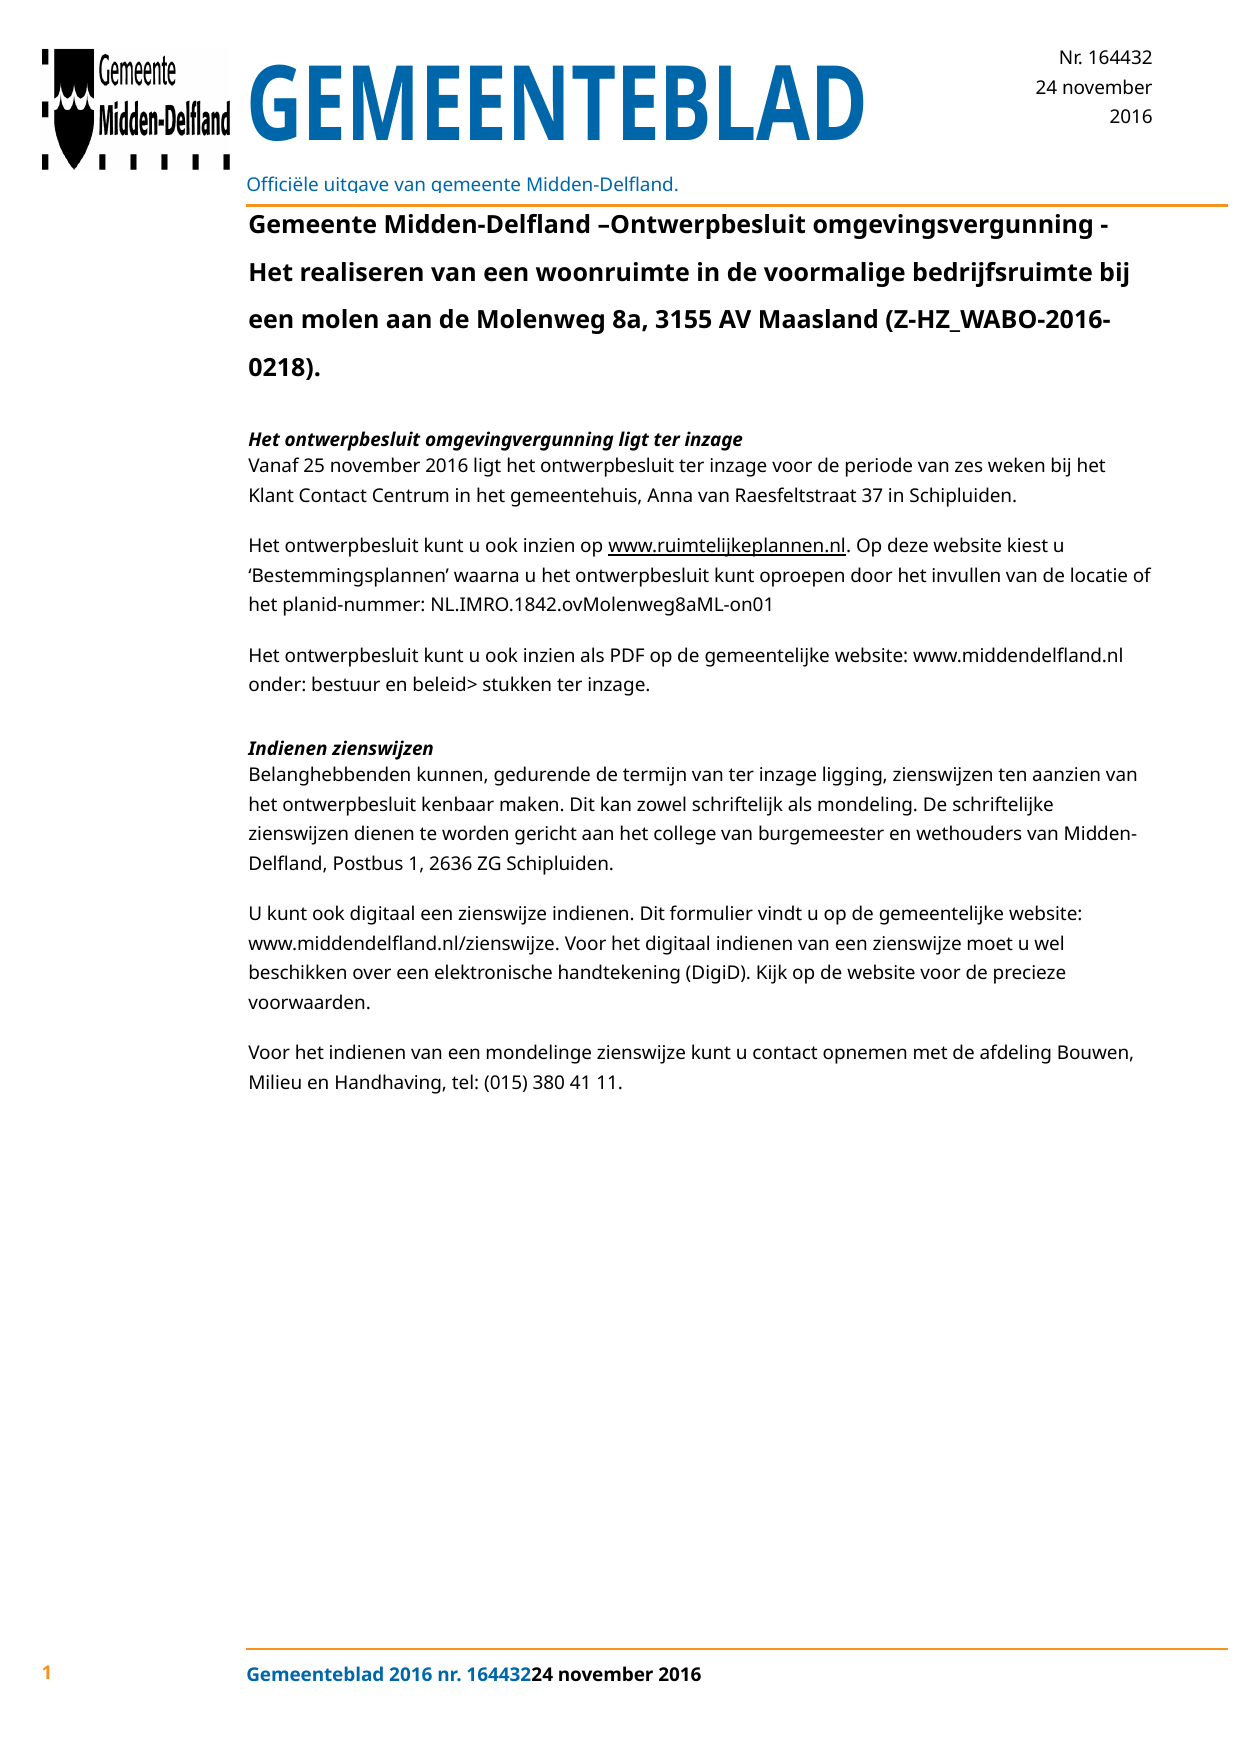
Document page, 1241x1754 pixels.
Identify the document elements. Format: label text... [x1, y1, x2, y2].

text Indienen zienswijzen [248, 736, 1152, 761]
picture [41, 47, 231, 172]
text Voor het indienen van een mondelinge zienswijze kunt u contact opnemen met de afdeling Bouwen, Milieu en Handhaving, tel: (015) 380 41 11. [248, 1039, 1152, 1095]
text Belanghebbenden kunnen, gedurende de termijn van ter inzage ligging, zienswijzen ten aanzien van het ontwerpbesluit kenbaar maken. Dit kan zowel schriftelijk als mondeling. De schriftelijke zienswijzen dienen te worden gericht aan het college van burgemeester en wethouders van Midden-Delfland, Postbus 1, 2636 ZG Schipluiden. [248, 761, 1152, 876]
text Het ontwerpbesluit kunt u ook inzien als PDF op de gemeentelijke website: www.middendelfland.nl onder: bestuur en beleid> stukken ter inzage. [248, 642, 1152, 697]
text Het ontwerpbesluit kunt u ook inzien op www.ruimtelijkeplannen.nl. Op deze website kiest u ‘Bestemmingsplannen’ waarna u het ontwerpbesluit kunt oproepen door het invullen van de locatie of het planid-nummer: NL.IMRO.1842.ovMolenweg8aML-on01 [248, 532, 1152, 617]
text Vanaf 25 november 2016 ligt het ontwerpbesluit ter inzage voor de periode van zes weken bij het Klant Contact Centrum in het gemeentehuis, Anna van Raesfeltstraat 37 in Schipluiden. [248, 452, 1152, 508]
text Gemeente Midden-Delfland –Ontwerpbesluit omgevingsvergunning -Het realiseren van een woonruimte in de voormalige bedrijfsruimte bij een molen aan de Molenweg 8a, 3155 AV Maasland (Z-HZ_WABO-2016-0218). [248, 207, 1152, 384]
text Het ontwerpbesluit omgevingvergunning ligt ter inzage [248, 427, 1152, 452]
text U kunt ook digitaal een zienswijze indienen. Dit formulier vindt u op de gemeentelijke website: www.middendelfland.nl/zienswijze. Voor het digitaal indienen van een zienswijze moet u wel beschikken over een elektronische handtekening (DigiD). Kijk op de website voor de precieze voorwaarden. [248, 900, 1152, 1015]
